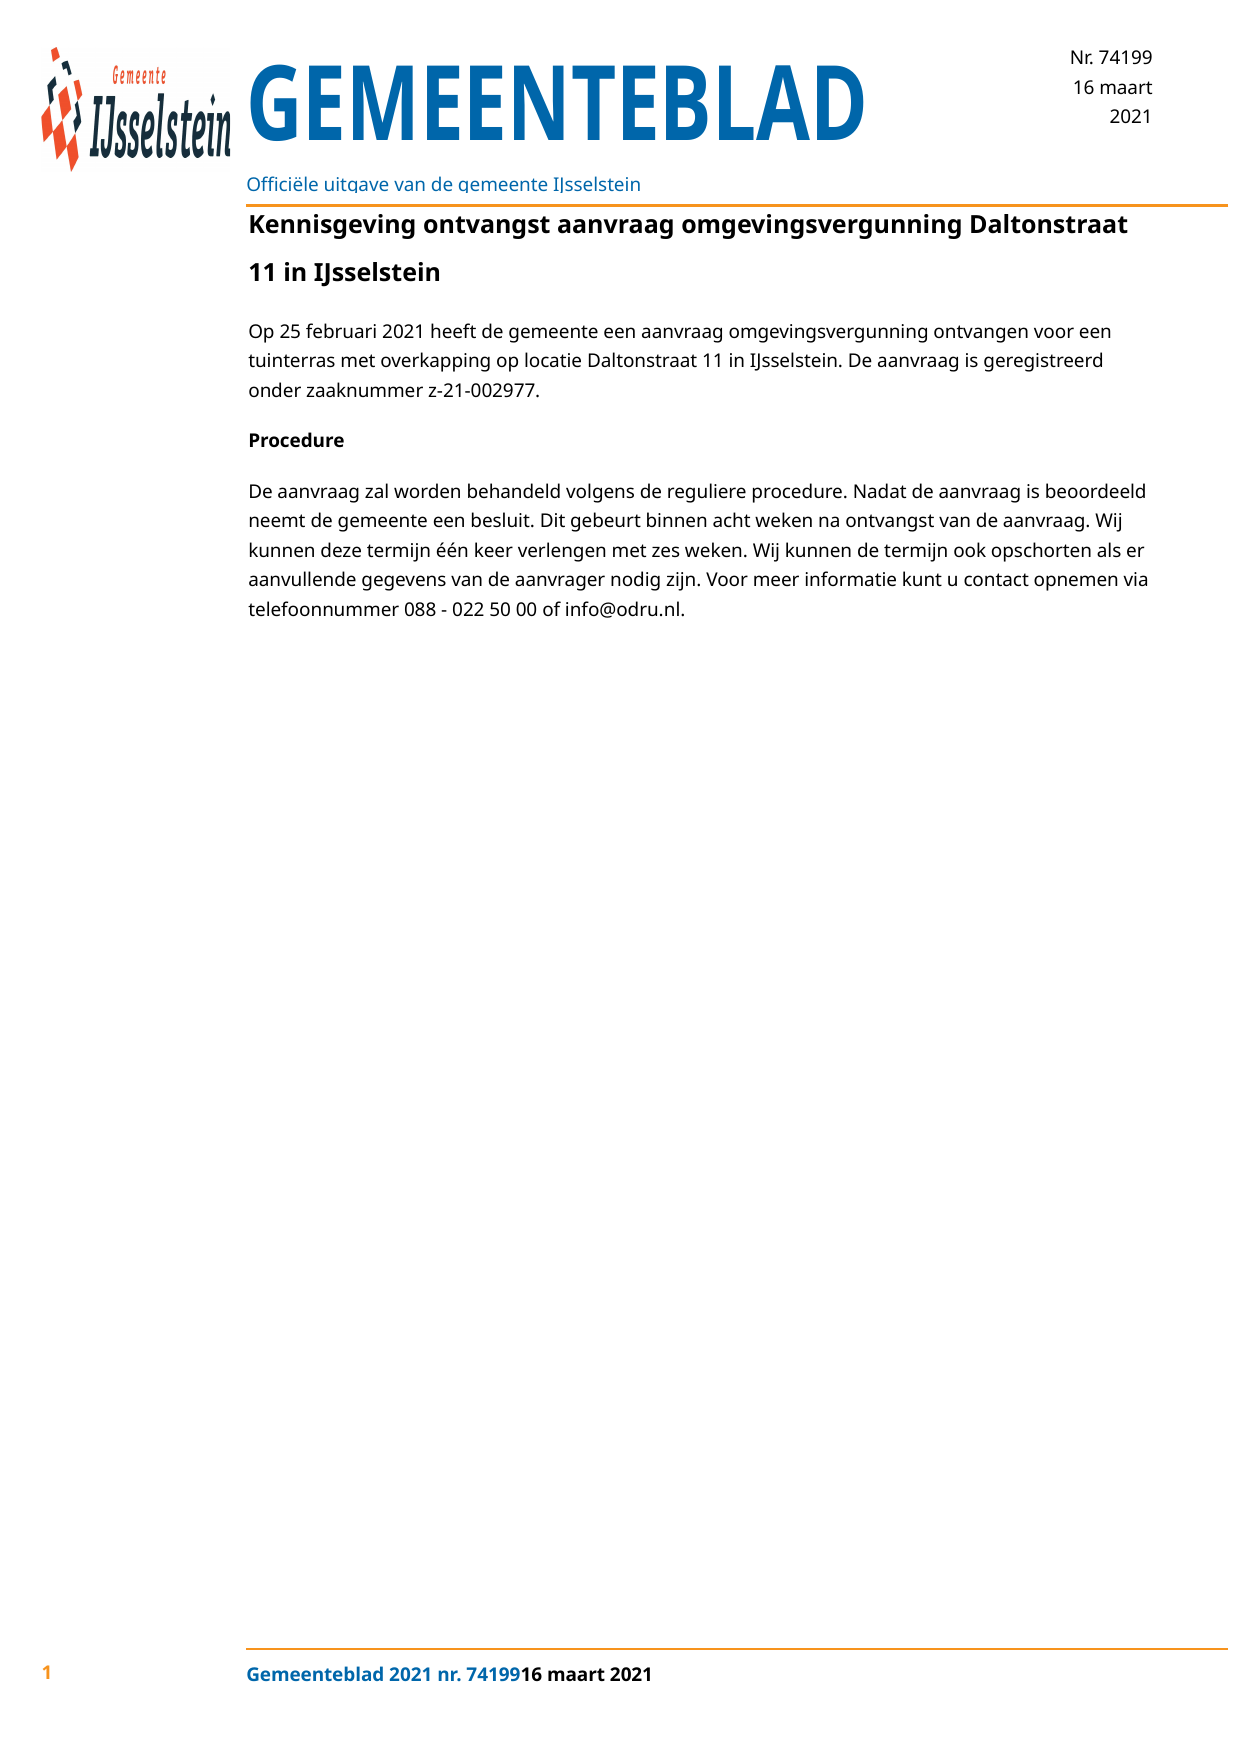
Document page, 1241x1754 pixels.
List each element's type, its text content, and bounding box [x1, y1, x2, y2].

text Procedure [248, 427, 1152, 453]
text Op 25 februari 2021 heeft de gemeente een aanvraag omgevingsvergunning ontvangen voor een tuinterras met overkapping op locatie Daltonstraat 11 in IJsselstein. De aanvraag is geregistreerd onder zaaknummer z-21-002977. [248, 318, 1152, 403]
picture [41, 47, 231, 172]
text De aanvraag zal worden behandeld volgens de reguliere procedure. Nadat de aanvraag is beoordeeld neemt de gemeente een besluit. Dit gebeurt binnen acht weken na ontvangst van de aanvraag. Wij kunnen deze termijn één keer verlengen met zes weken. Wij kunnen de termijn ook opschorten als er aanvullende gegevens van de aanvrager nodig zijn. Voor meer informatie kunt u contact opnemen via telefoonnummer 088 - 022 50 00 of info@odru.nl. [248, 478, 1152, 622]
text Kennisgeving ontvangst aanvraag omgevingsvergunning Daltonstraat 11 in IJsselstein [248, 207, 1152, 288]
